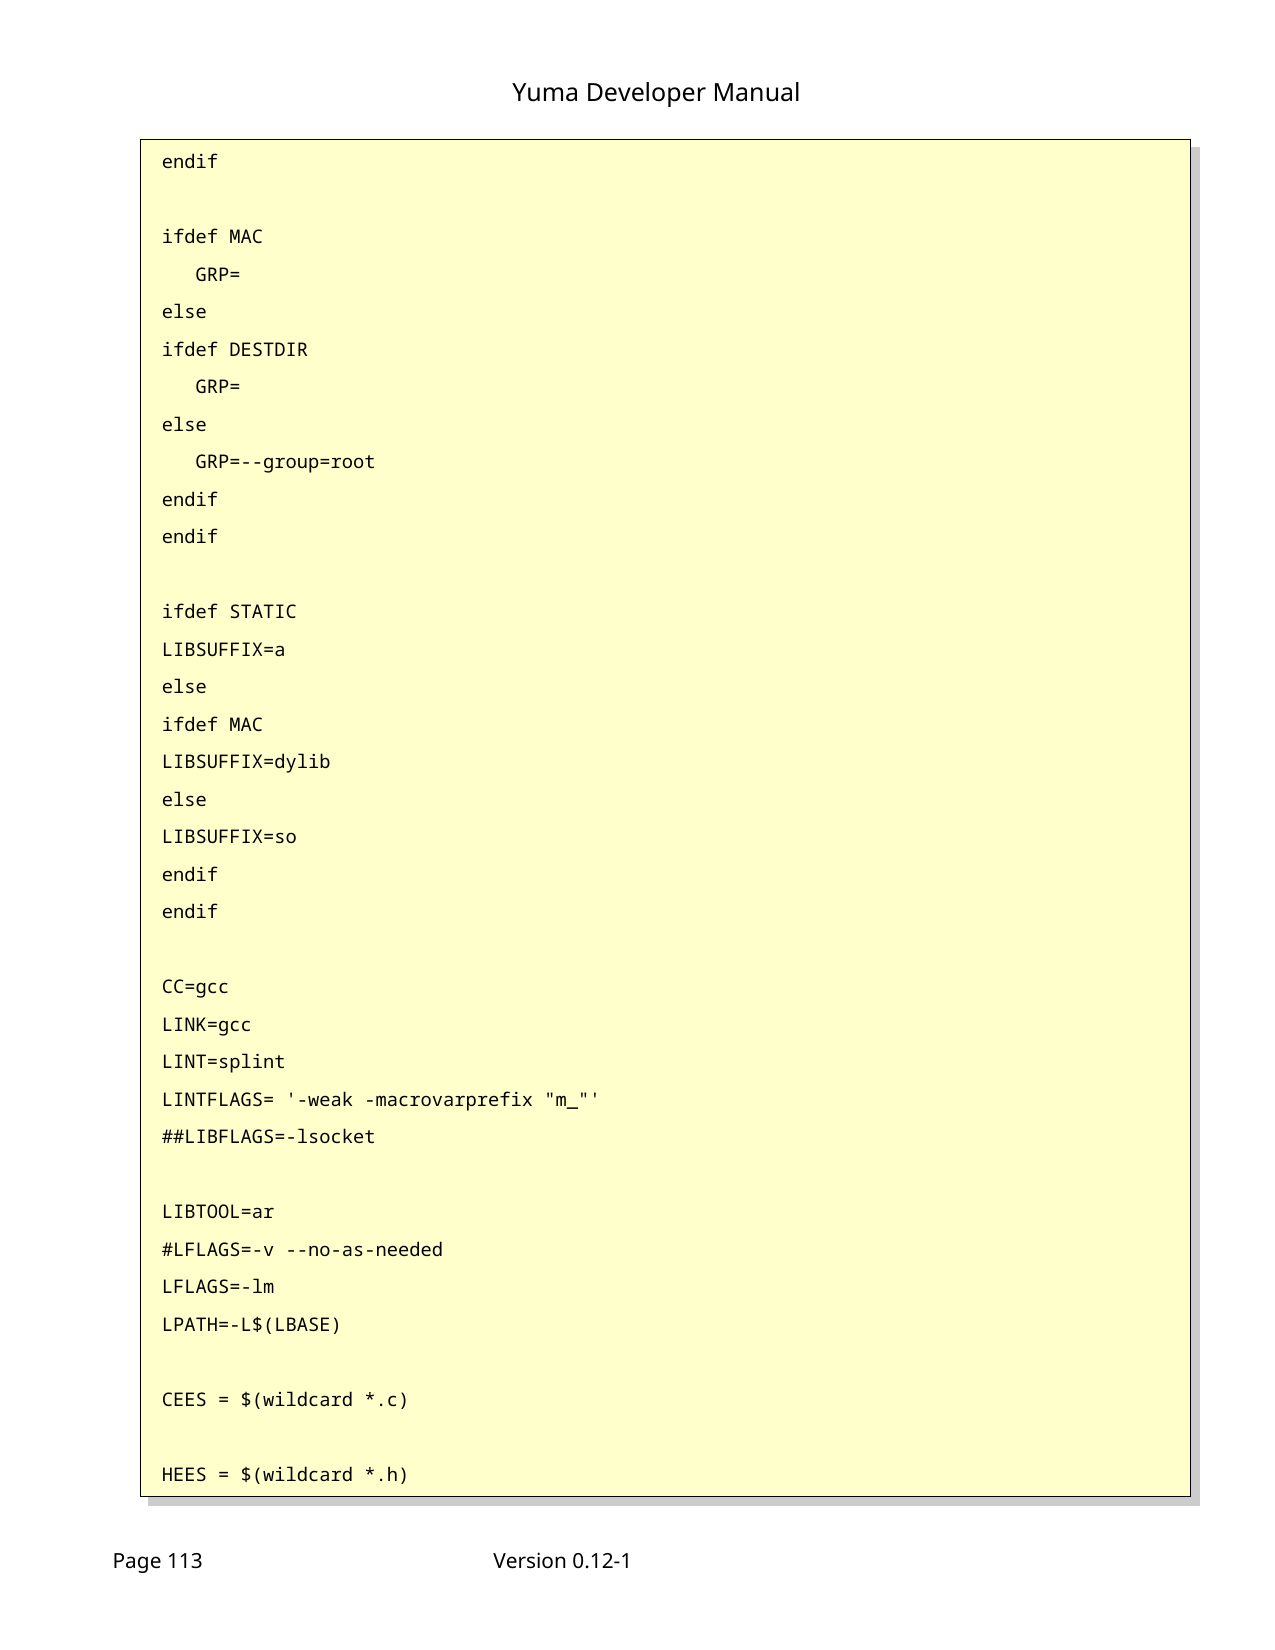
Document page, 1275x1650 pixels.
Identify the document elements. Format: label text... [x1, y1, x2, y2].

text LIBSUFFIX=so [141, 813, 1190, 849]
text LIBSUFFIX=dylib [141, 738, 1190, 774]
text endif [141, 851, 1190, 887]
text #LFLAGS=-v --no-as-needed [141, 1226, 1190, 1262]
text endif [141, 888, 1190, 924]
text endif [141, 476, 1190, 512]
text LFLAGS=-lm [141, 1263, 1190, 1299]
text LIBTOOL=ar [141, 1188, 1190, 1224]
text endif [141, 513, 1190, 549]
text LIBSUFFIX=a [141, 626, 1190, 662]
text ifdef STATIC [141, 588, 1190, 624]
text GRP=--group=root [141, 438, 1190, 474]
text else [141, 288, 1190, 324]
text endif [141, 140, 1190, 174]
text CEES = $(wildcard *.c) [141, 1376, 1190, 1412]
text ifdef MAC [141, 213, 1190, 249]
text ifdef MAC [141, 701, 1190, 737]
text ##LIBFLAGS=-lsocket [141, 1113, 1190, 1149]
text ifdef DESTDIR [141, 326, 1190, 362]
text LINT=splint [141, 1038, 1190, 1074]
text LINK=gcc [141, 1001, 1190, 1037]
text LINTFLAGS= '-weak -macrovarprefix "m_"' [141, 1076, 1190, 1112]
text CC=gcc [141, 963, 1190, 999]
text HEES = $(wildcard *.h) [141, 1451, 1190, 1496]
text GRP= [141, 363, 1190, 399]
text else [141, 663, 1190, 699]
text GRP= [141, 251, 1190, 287]
text else [141, 401, 1190, 437]
text LPATH=-L$(LBASE) [141, 1301, 1190, 1337]
text else [141, 776, 1190, 812]
